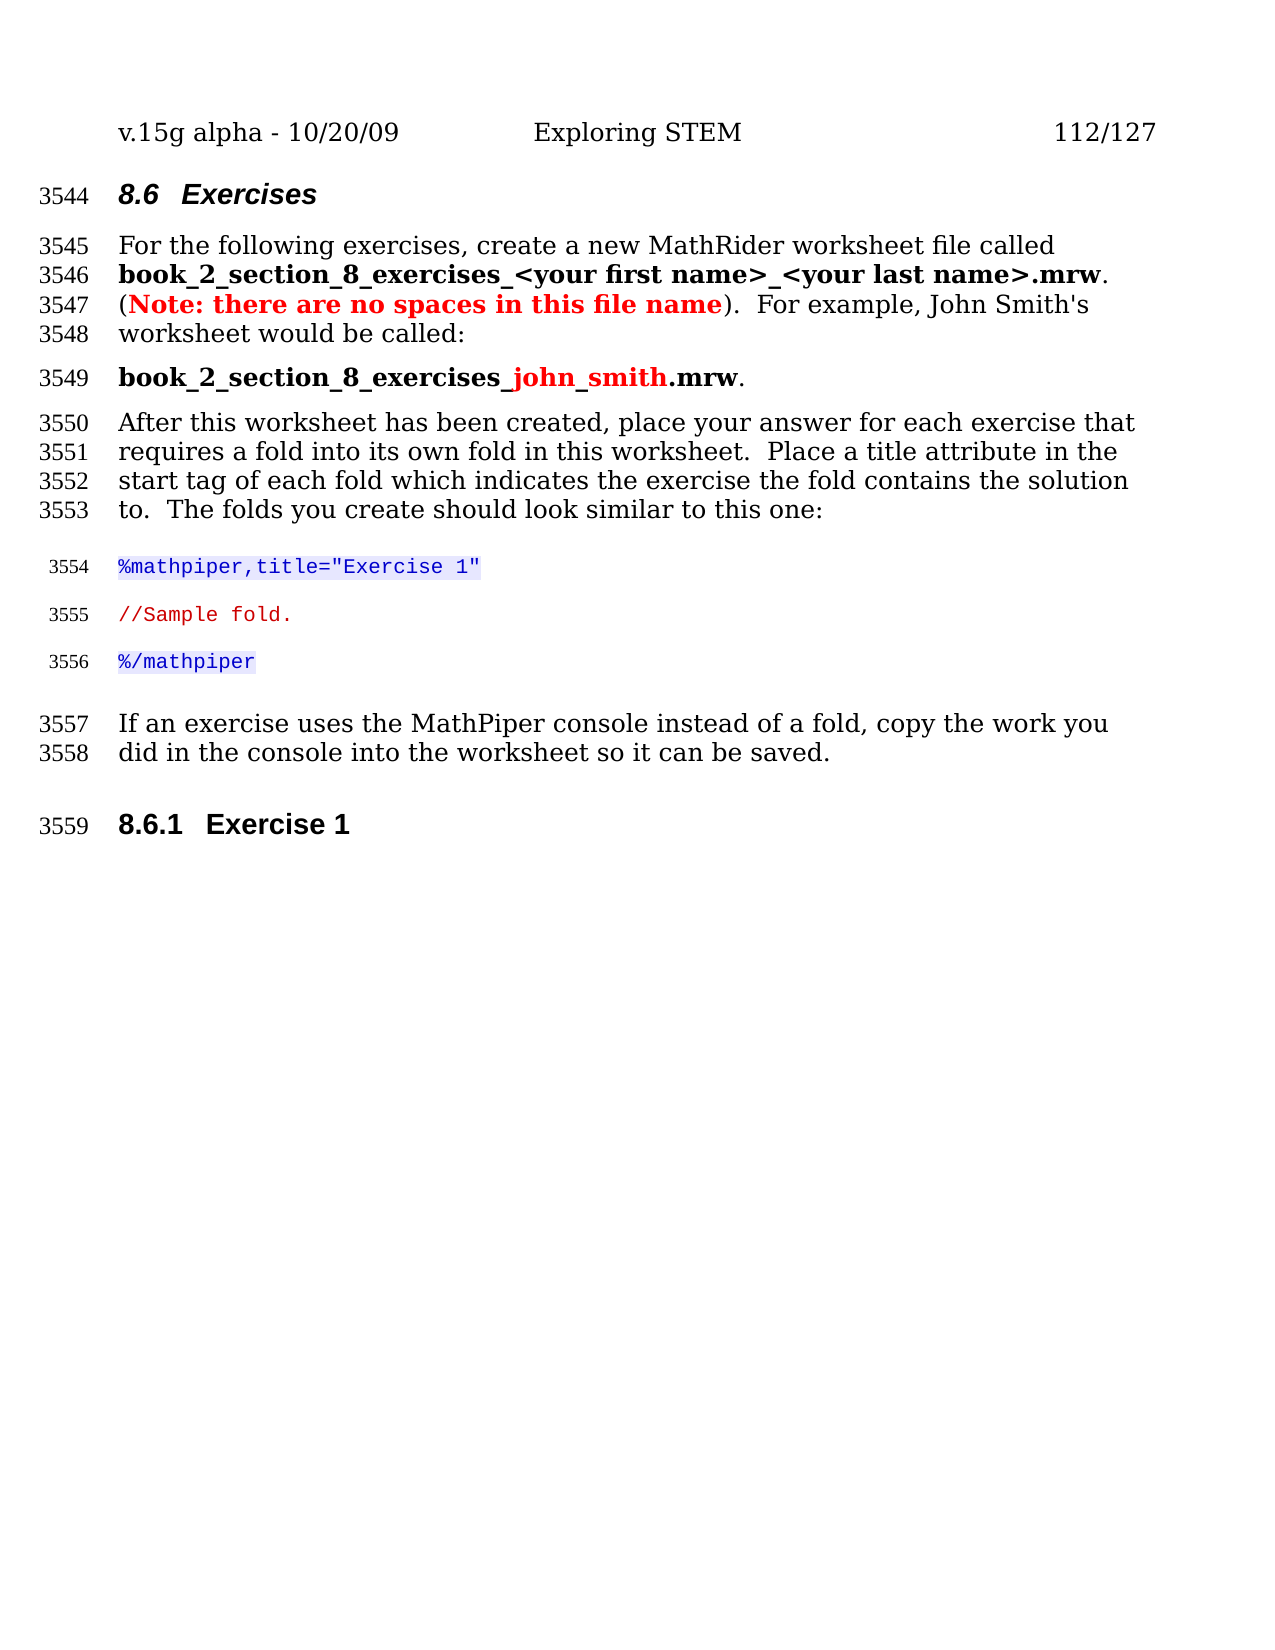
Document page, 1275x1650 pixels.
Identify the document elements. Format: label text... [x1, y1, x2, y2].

text %/mathpiper [118, 651, 1157, 674]
subtitle Exercise 1 [118, 807, 1157, 840]
subtitle Exercises [118, 177, 1157, 210]
text //Sample fold. [118, 604, 1157, 627]
text book_2_section_8_exercises_john_smith.mrw. [118, 363, 1157, 393]
text After this worksheet has been created, place your answer for each exercise that requires a fold into its own fold in this worksheet. Place a title attribute in the start tag of each fold which indicates the exercise the fold contains the solution to. The folds you create should look similar to this one: [118, 408, 1157, 524]
text For the following exercises, create a new MathRider worksheet file called book_2_section_8_exercises_<your first name>_<your last name>.mrw. (Note: there are no spaces in this file name). For example, John Smith's worksheet would be called: [118, 231, 1157, 348]
text If an exercise uses the MathPiper console instead of a fold, copy the work you did in the console into the worksheet so it can be saved. [118, 709, 1157, 768]
text %mathpiper,title="Exercise 1" [118, 556, 1157, 580]
